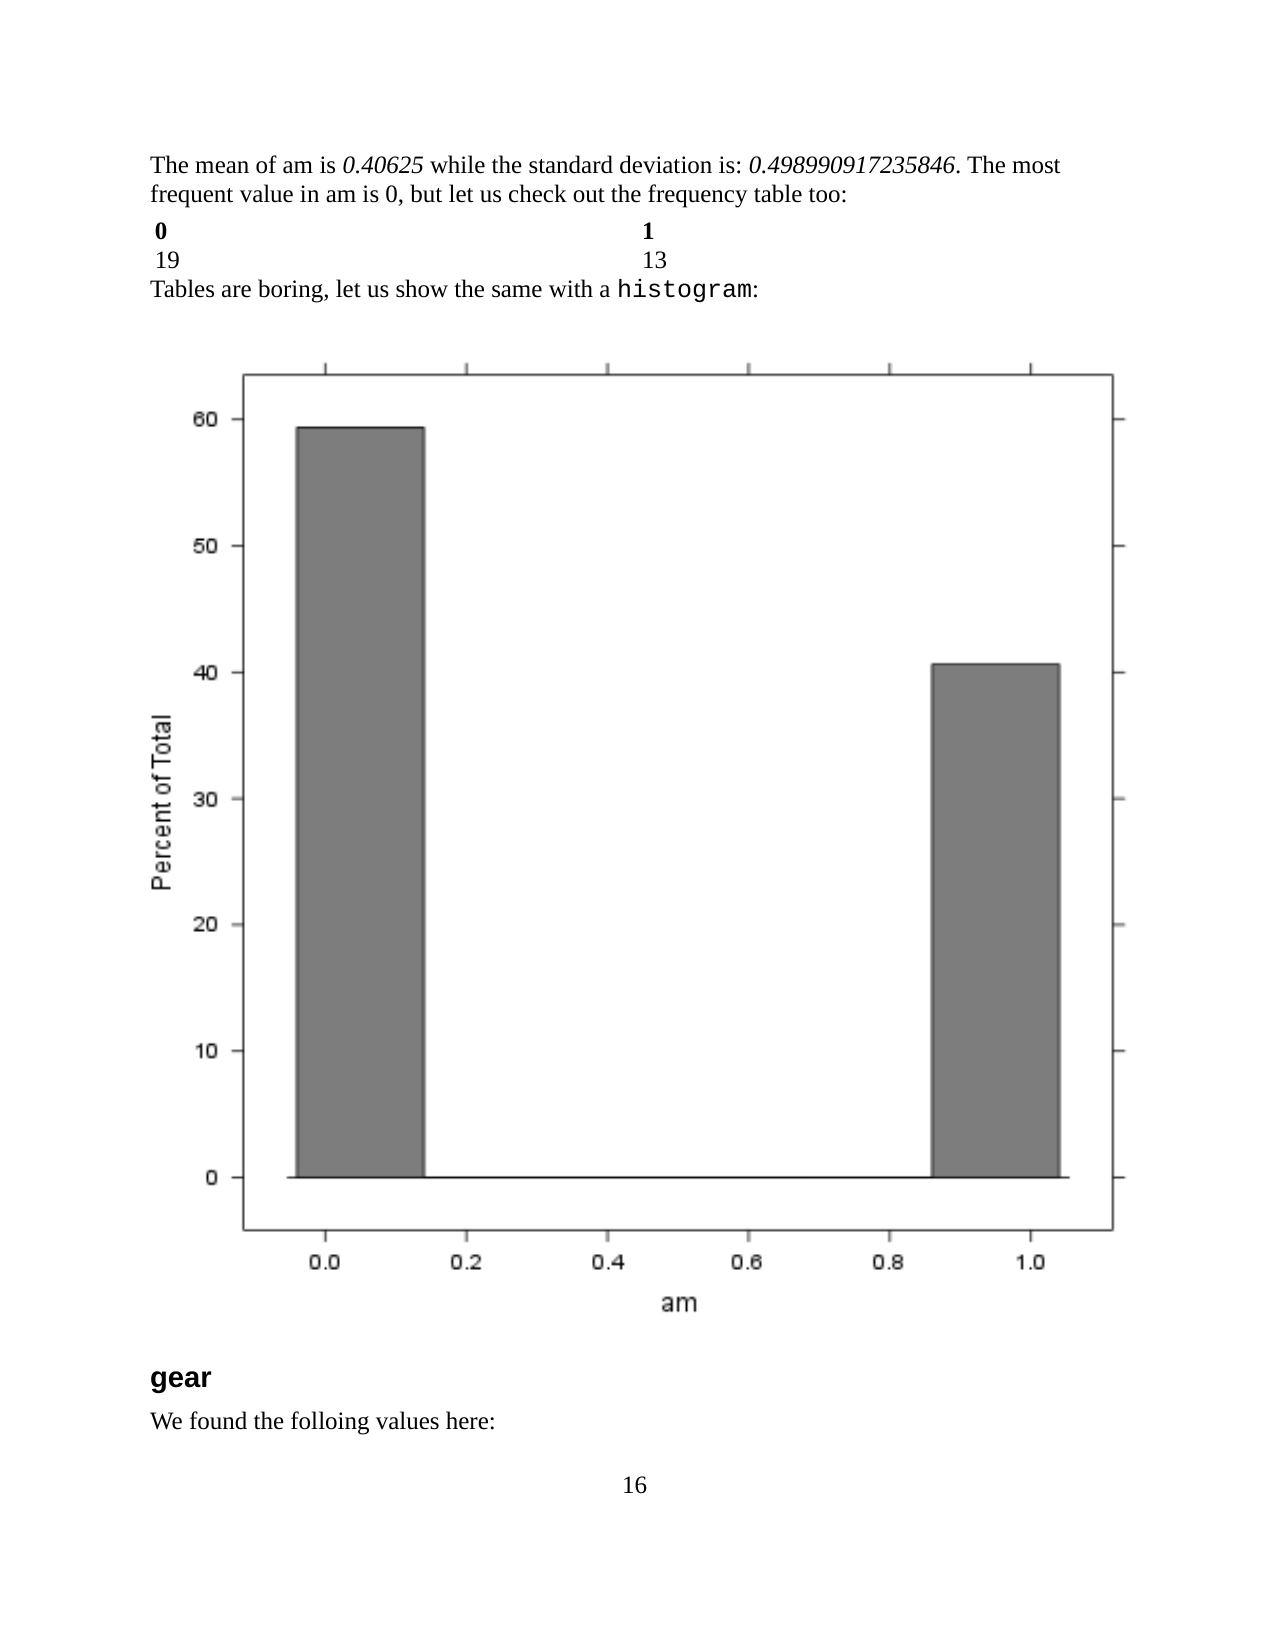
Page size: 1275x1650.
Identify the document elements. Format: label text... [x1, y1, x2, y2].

text Tables are boring, let us show the same with a histogram: [150, 274, 1125, 305]
text We found the folloing values here: [150, 1406, 1125, 1435]
picture [150, 313, 1163, 1327]
table_header 1 [638, 216, 1125, 245]
table_cell 19 [150, 245, 637, 274]
table_cell 13 [638, 245, 1125, 274]
table_header 0 [150, 216, 637, 245]
subtitle gear [150, 1360, 1125, 1394]
text The mean of am is 0.40625 while the standard deviation is: 0.498990917235846. The most frequent value in am is 0, but let us check out the frequency table too: [150, 150, 1125, 207]
